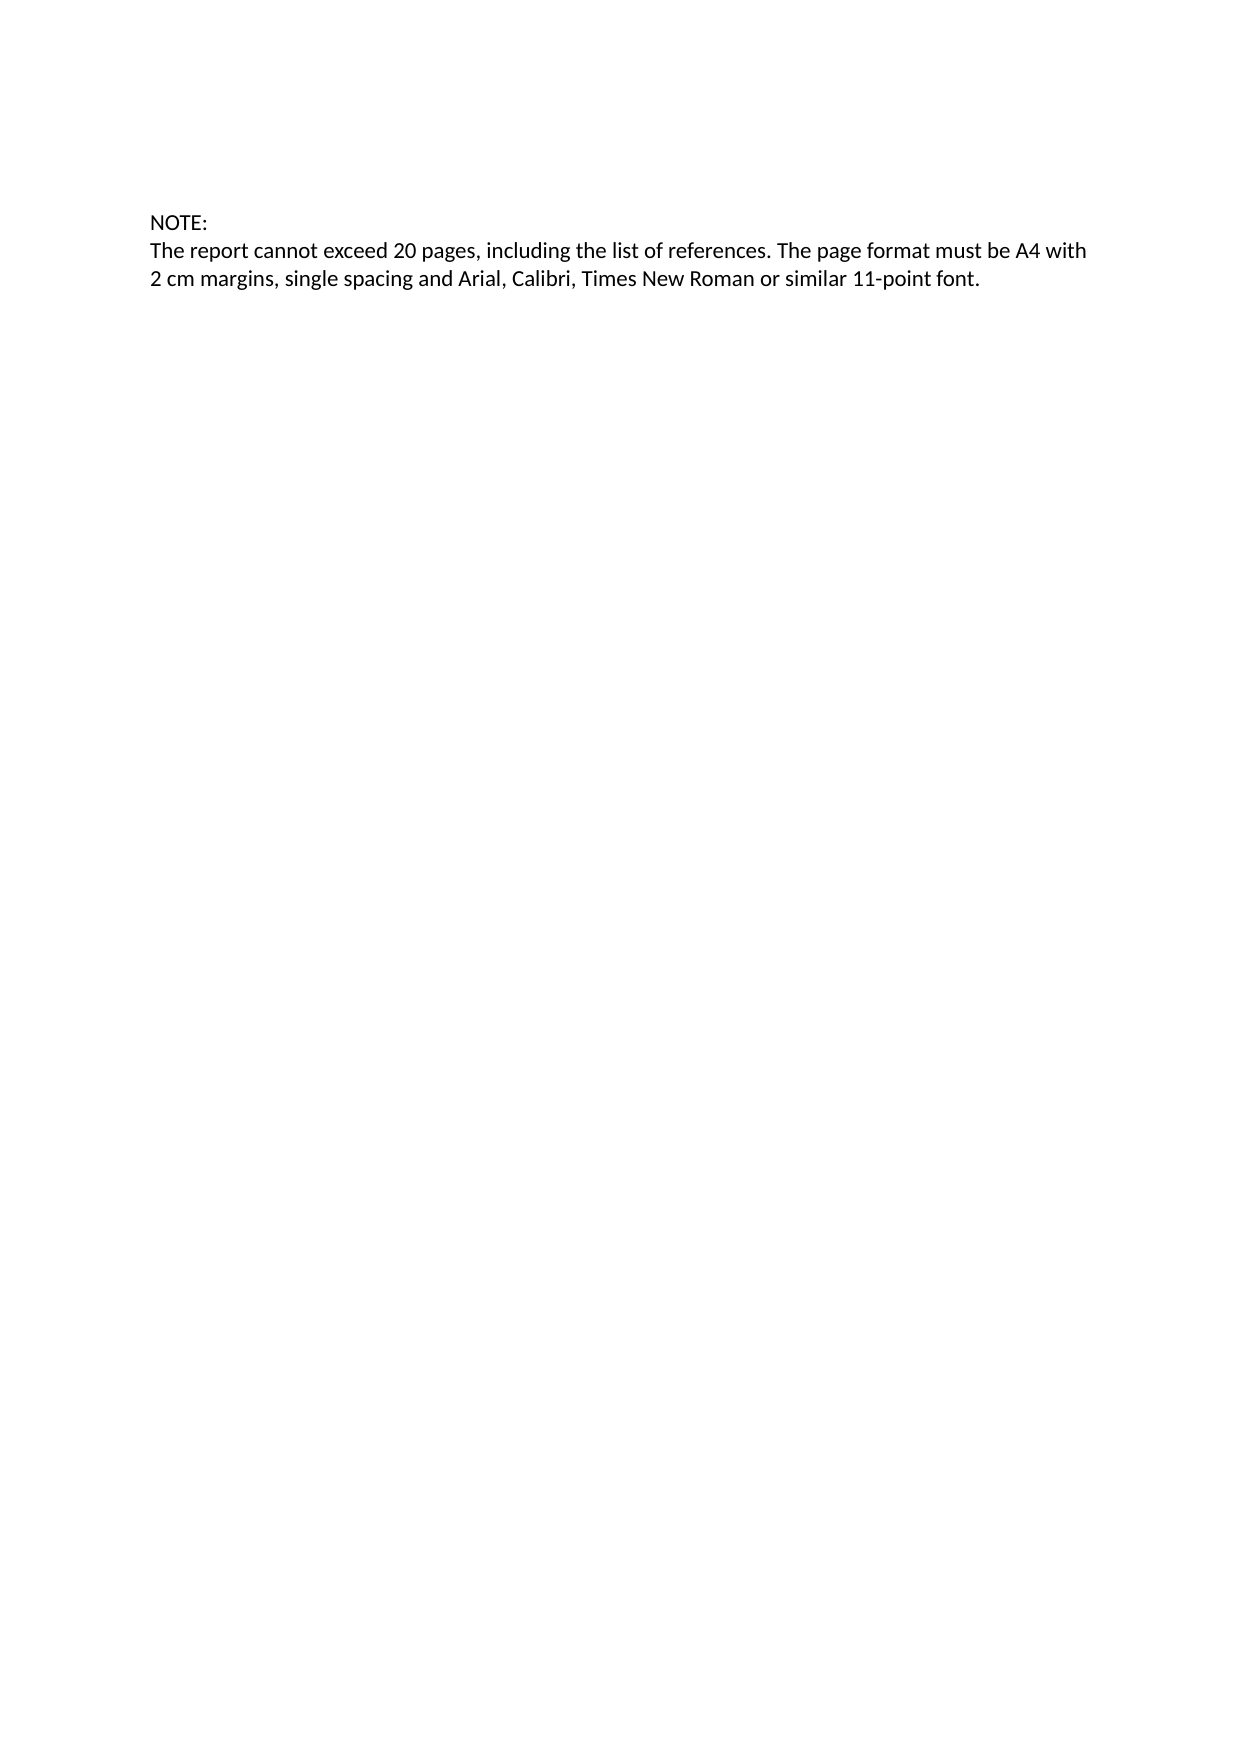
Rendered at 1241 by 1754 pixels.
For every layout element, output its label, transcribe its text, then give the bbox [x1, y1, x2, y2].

text NOTE: [150, 208, 1090, 237]
text The report cannot exceed 20 pages, including the list of references. The page format must be A4 with 2 cm margins, single spacing and Arial, Calibri, Times New Roman or similar 11-point font. [150, 237, 1090, 293]
